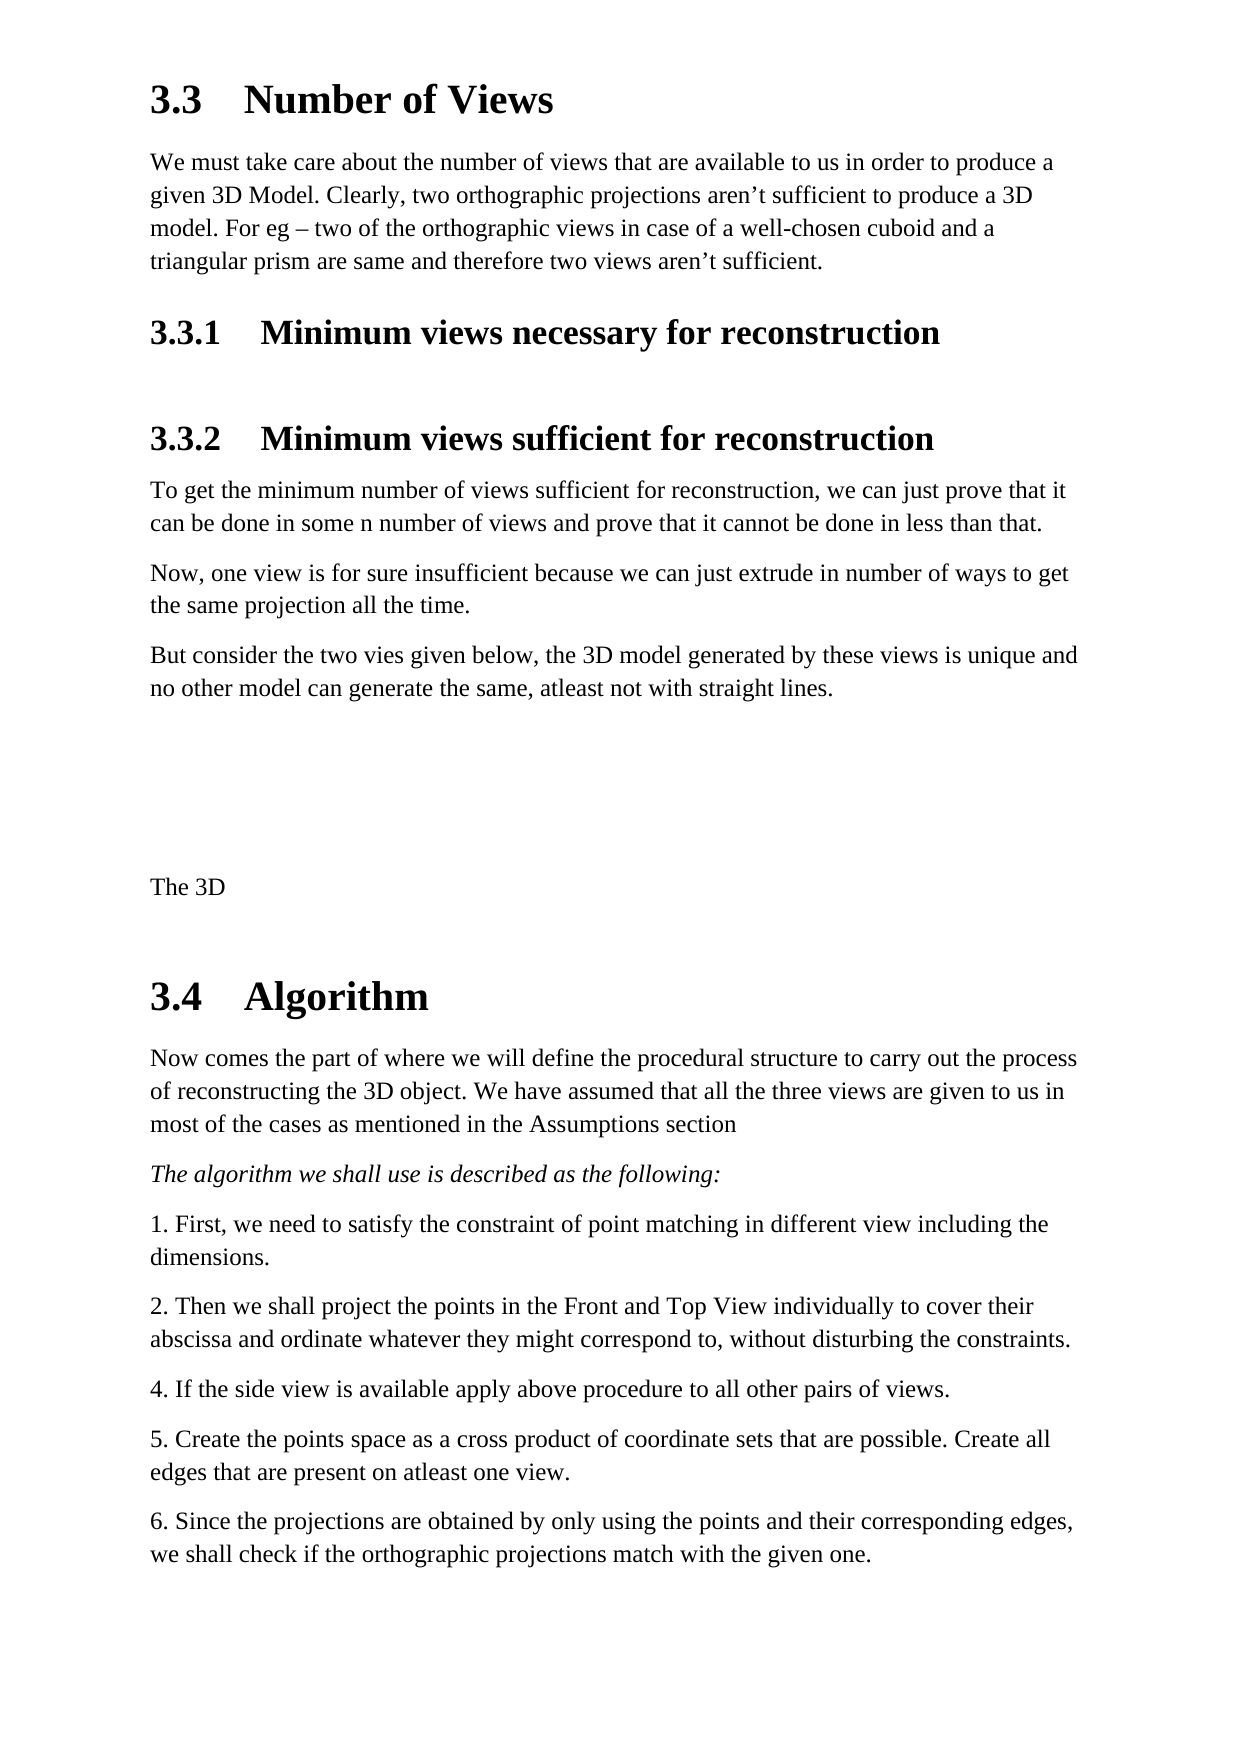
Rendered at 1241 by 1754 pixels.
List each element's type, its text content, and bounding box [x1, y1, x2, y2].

text 2. Then we shall project the points in the Front and Top View individually to cover their abscissa and ordinate whatever they might correspond to, without disturbing the constraints. [150, 1291, 1090, 1353]
text 6. Since the projections are obtained by only using the points and their corresponding edges, we shall check if the orthographic projections match with the given one. [150, 1506, 1090, 1568]
list Minimum views necessary for reconstruction [150, 315, 1090, 352]
text 4. If the side view is available apply above procedure to all other pairs of views. [150, 1374, 1090, 1403]
text 3.4 Algorithm [150, 971, 1090, 1019]
text But consider the two vies given below, the 3D model generated by these views is unique and no other model can generate the same, atleast not with straight lines. [150, 640, 1090, 702]
text 5. Create the points space as a cross product of coordinate sets that are possible. Create all edges that are present on atleast one view. [150, 1424, 1090, 1486]
text Now comes the part of where we will define the procedural structure to carry out the process of reconstructing the 3D object. We have assumed that all the three views are given to us in most of the cases as mentioned in the Assumptions section [150, 1043, 1090, 1138]
text 3.3 Number of Views [150, 75, 1090, 123]
text The 3D [150, 872, 1090, 901]
text The algorithm we shall use is described as the following: [150, 1159, 1090, 1188]
text We must take care about the number of views that are available to us in order to produce a given 3D Model. Clearly, two orthographic projections aren’t sufficient to produce a 3D model. For eg – two of the orthographic views in case of a well-chosen cuboid and a triangular prism are same and therefore two views aren’t sufficient. [150, 147, 1090, 274]
text Now, one view is for sure insufficient because we can just extrude in number of ways to get the same projection all the time. [150, 558, 1090, 619]
list Minimum views sufficient for reconstruction [150, 422, 1090, 458]
text 1. First, we need to satisfy the constraint of point matching in different view including the dimensions. [150, 1209, 1090, 1270]
text To get the minimum number of views sufficient for reconstruction, we can just prove that it can be done in some n number of views and prove that it cannot be done in less than that. [150, 475, 1090, 537]
